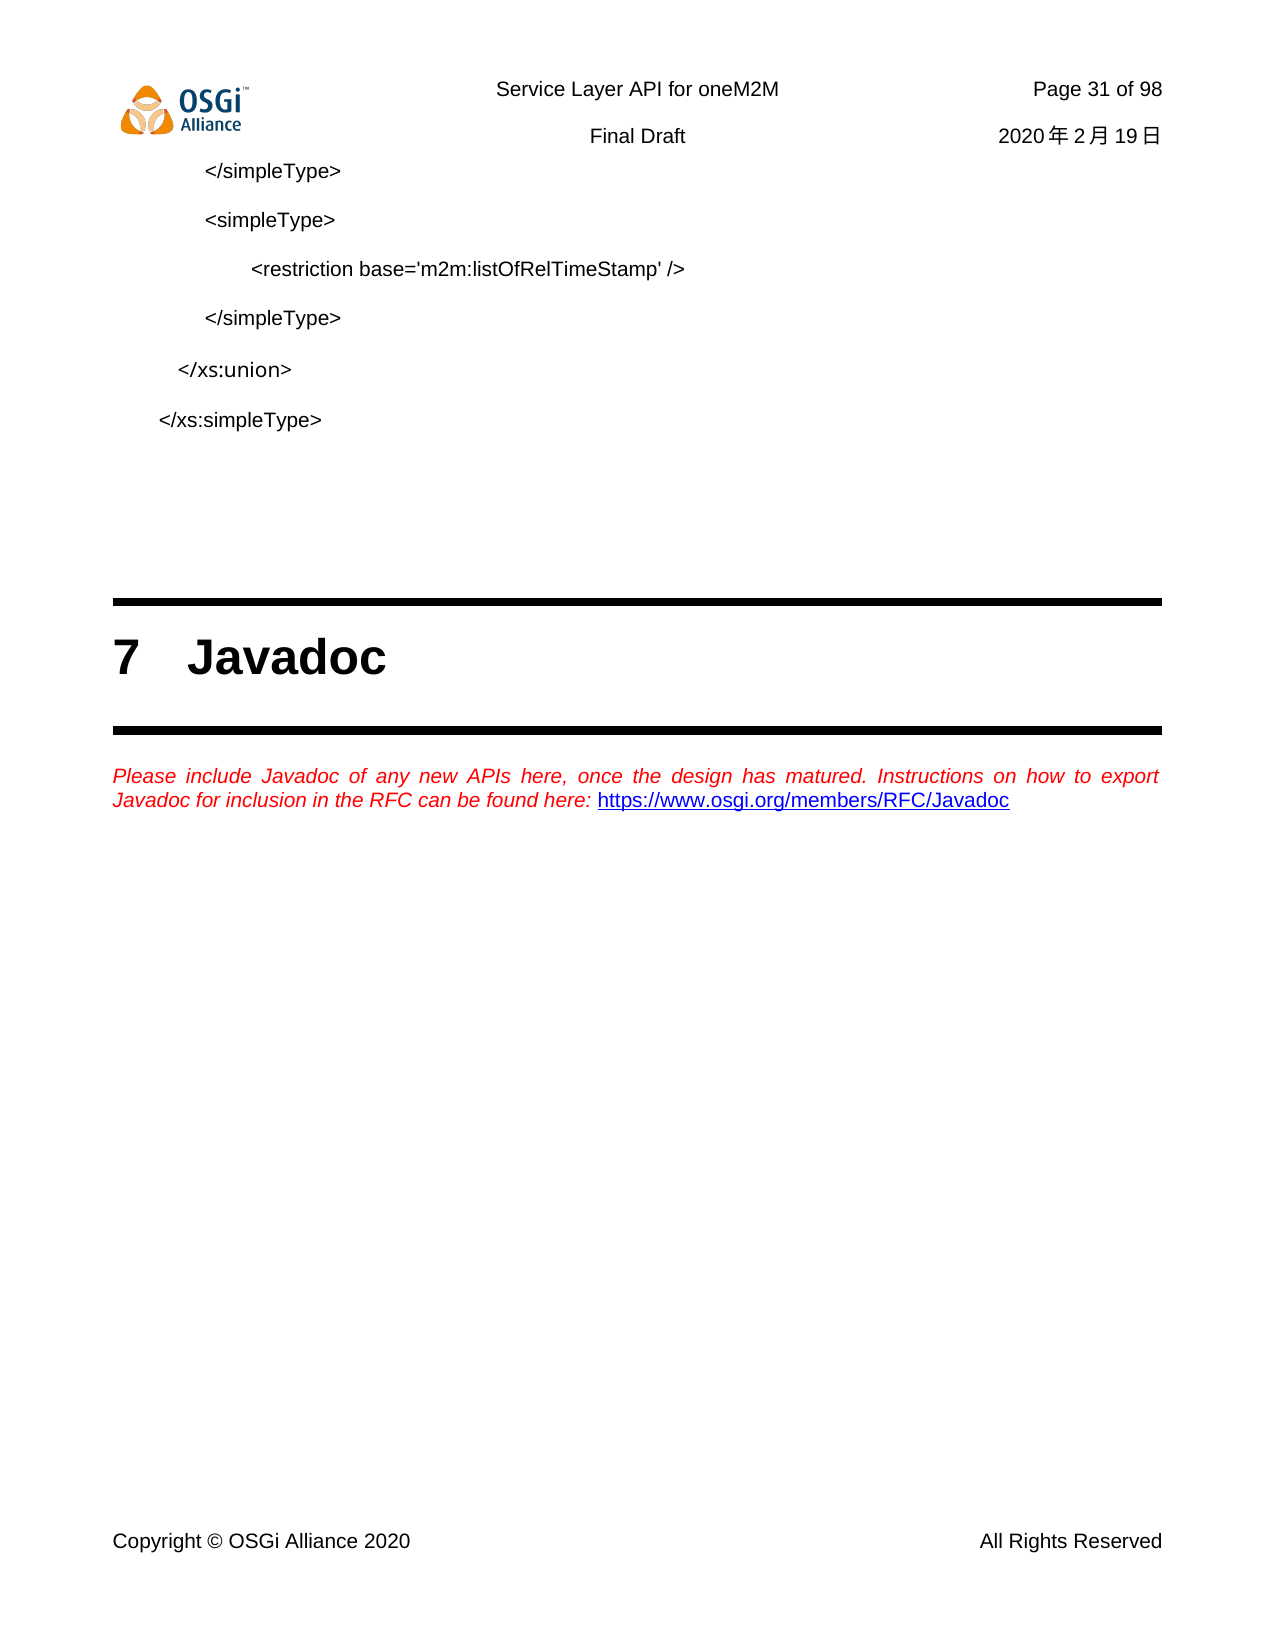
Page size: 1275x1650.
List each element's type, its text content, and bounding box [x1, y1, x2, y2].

text Please include Javadoc of any new APIs here, once the design has matured. Instructions on how to export Javadoc for inclusion in the RFC can be found here: https://www.osgi.org/members/RFC/Javadoc [112, 764, 1162, 812]
text </xs:simpleType> [112, 408, 1162, 432]
picture [113, 78, 257, 142]
text </simpleType> [112, 306, 1162, 330]
subtitle Javadoc [112, 599, 1162, 735]
text </simpleType> [112, 159, 1162, 183]
text <simpleType> [112, 208, 1162, 232]
text </xs:union> [112, 355, 1162, 383]
text <restriction base='m2m:listOfRelTimeStamp' /> [112, 257, 1162, 281]
